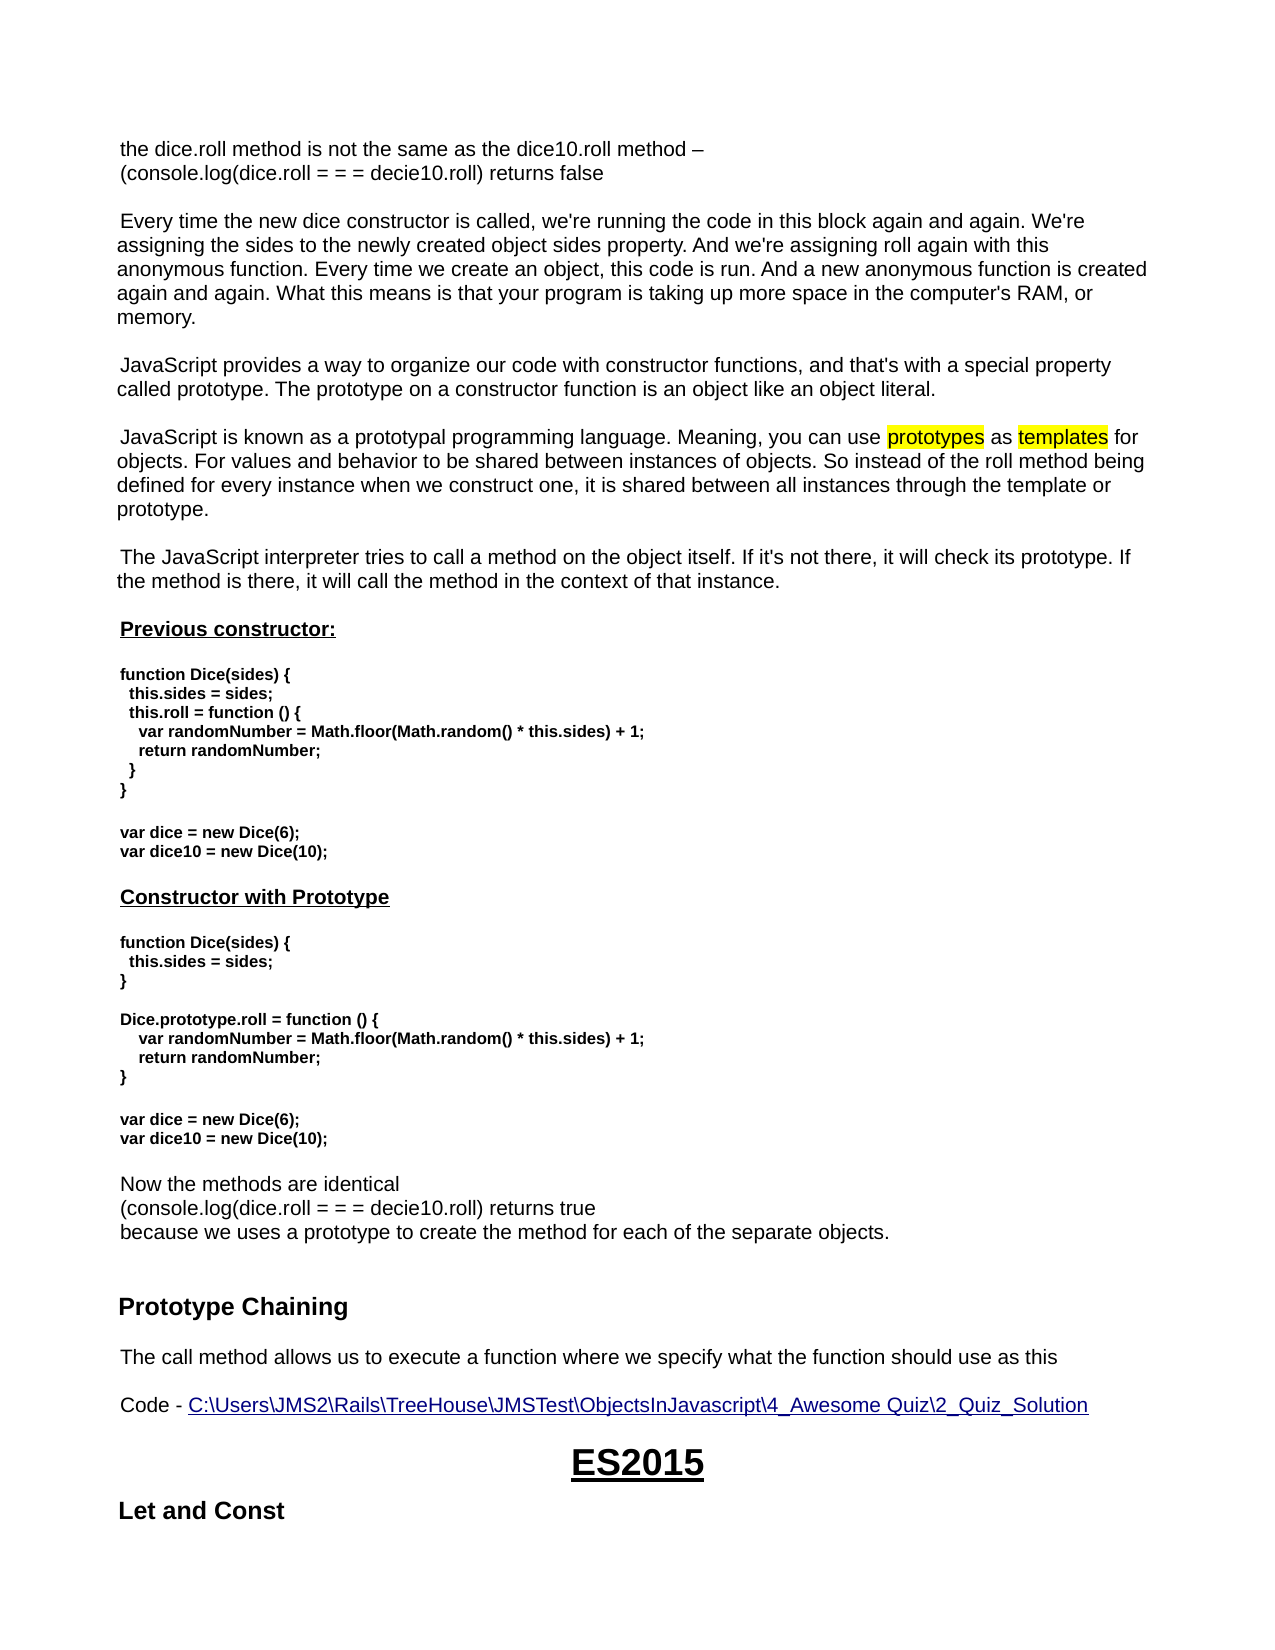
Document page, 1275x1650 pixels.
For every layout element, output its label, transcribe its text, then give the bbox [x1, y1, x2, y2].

text var randomNumber = Math.floor(Math.random() * this.sides) + 1; [117, 1028, 1157, 1048]
text Dice.prototype.roll = function () { [117, 1009, 1157, 1028]
text Every time the new dice constructor is called, we're running the code in this block again and again. We're assigning the sides to the newly created object sides property. And we're assigning roll again with this anonymous function. Every time we create an object, this code is run. And a new anonymous function is created again and again. What this means is that your program is taking up more space in the computer's RAM, or memory. [117, 209, 1157, 329]
text The call method allows us to execute a function where we specify what the function should use as this [117, 1345, 1157, 1369]
text var dice = new Dice(6); [117, 1110, 1157, 1129]
text Code - C:\Users\JMS2\Rails\TreeHouse\JMSTest\ObjectsInJavascript\4_Awesome Quiz\2_Quiz_Solution [117, 1393, 1157, 1417]
text } [117, 779, 1157, 798]
text return randomNumber; [117, 741, 1157, 760]
text Now the methods are identical [117, 1172, 1157, 1196]
text this.roll = function () { [117, 703, 1157, 722]
text because we uses a prototype to create the method for each of the separate objects. [117, 1220, 1157, 1244]
text var dice10 = new Dice(10); [117, 1129, 1157, 1148]
text (console.log(dice.roll = = = decie10.roll) returns false [117, 161, 1157, 185]
text The JavaScript interpreter tries to call a method on the object itself. If it's not there, it will check its prototype. If the method is there, it will call the method in the context of that instance. [117, 544, 1157, 592]
text Constructor with Prototype [117, 885, 1157, 909]
text this.sides = sides; [117, 952, 1157, 971]
subtitle Prototype Chaining [118, 1292, 1157, 1321]
text JavaScript is known as a prototypal programming language. Meaning, you can use prototypes as templates for objects. For values and behavior to be shared between instances of objects. So instead of the roll method being defined for every instance when we construct one, it is shared between all instances through the template or prototype. [117, 425, 1157, 521]
text Previous constructor: [117, 616, 1157, 640]
text } [117, 1067, 1157, 1086]
text function Dice(sides) { [117, 664, 1157, 683]
text this.sides = sides; [117, 683, 1157, 703]
subtitle ES2015 [118, 1441, 1157, 1484]
text var dice = new Dice(6); [117, 822, 1157, 842]
text return randomNumber; [117, 1048, 1157, 1067]
text function Dice(sides) { [117, 933, 1157, 952]
subtitle Let and Const [118, 1496, 1157, 1525]
text var dice10 = new Dice(10); [117, 842, 1157, 861]
text } [117, 760, 1157, 779]
text (console.log(dice.roll = = = decie10.roll) returns true [117, 1196, 1157, 1220]
text JavaScript provides a way to organize our code with constructor functions, and that's with a special property called prototype. The prototype on a constructor function is an object like an object literal. [117, 353, 1157, 401]
text var randomNumber = Math.floor(Math.random() * this.sides) + 1; [117, 722, 1157, 741]
text the dice.roll method is not the same as the dice10.roll method – [117, 137, 1157, 161]
text } [117, 971, 1157, 990]
